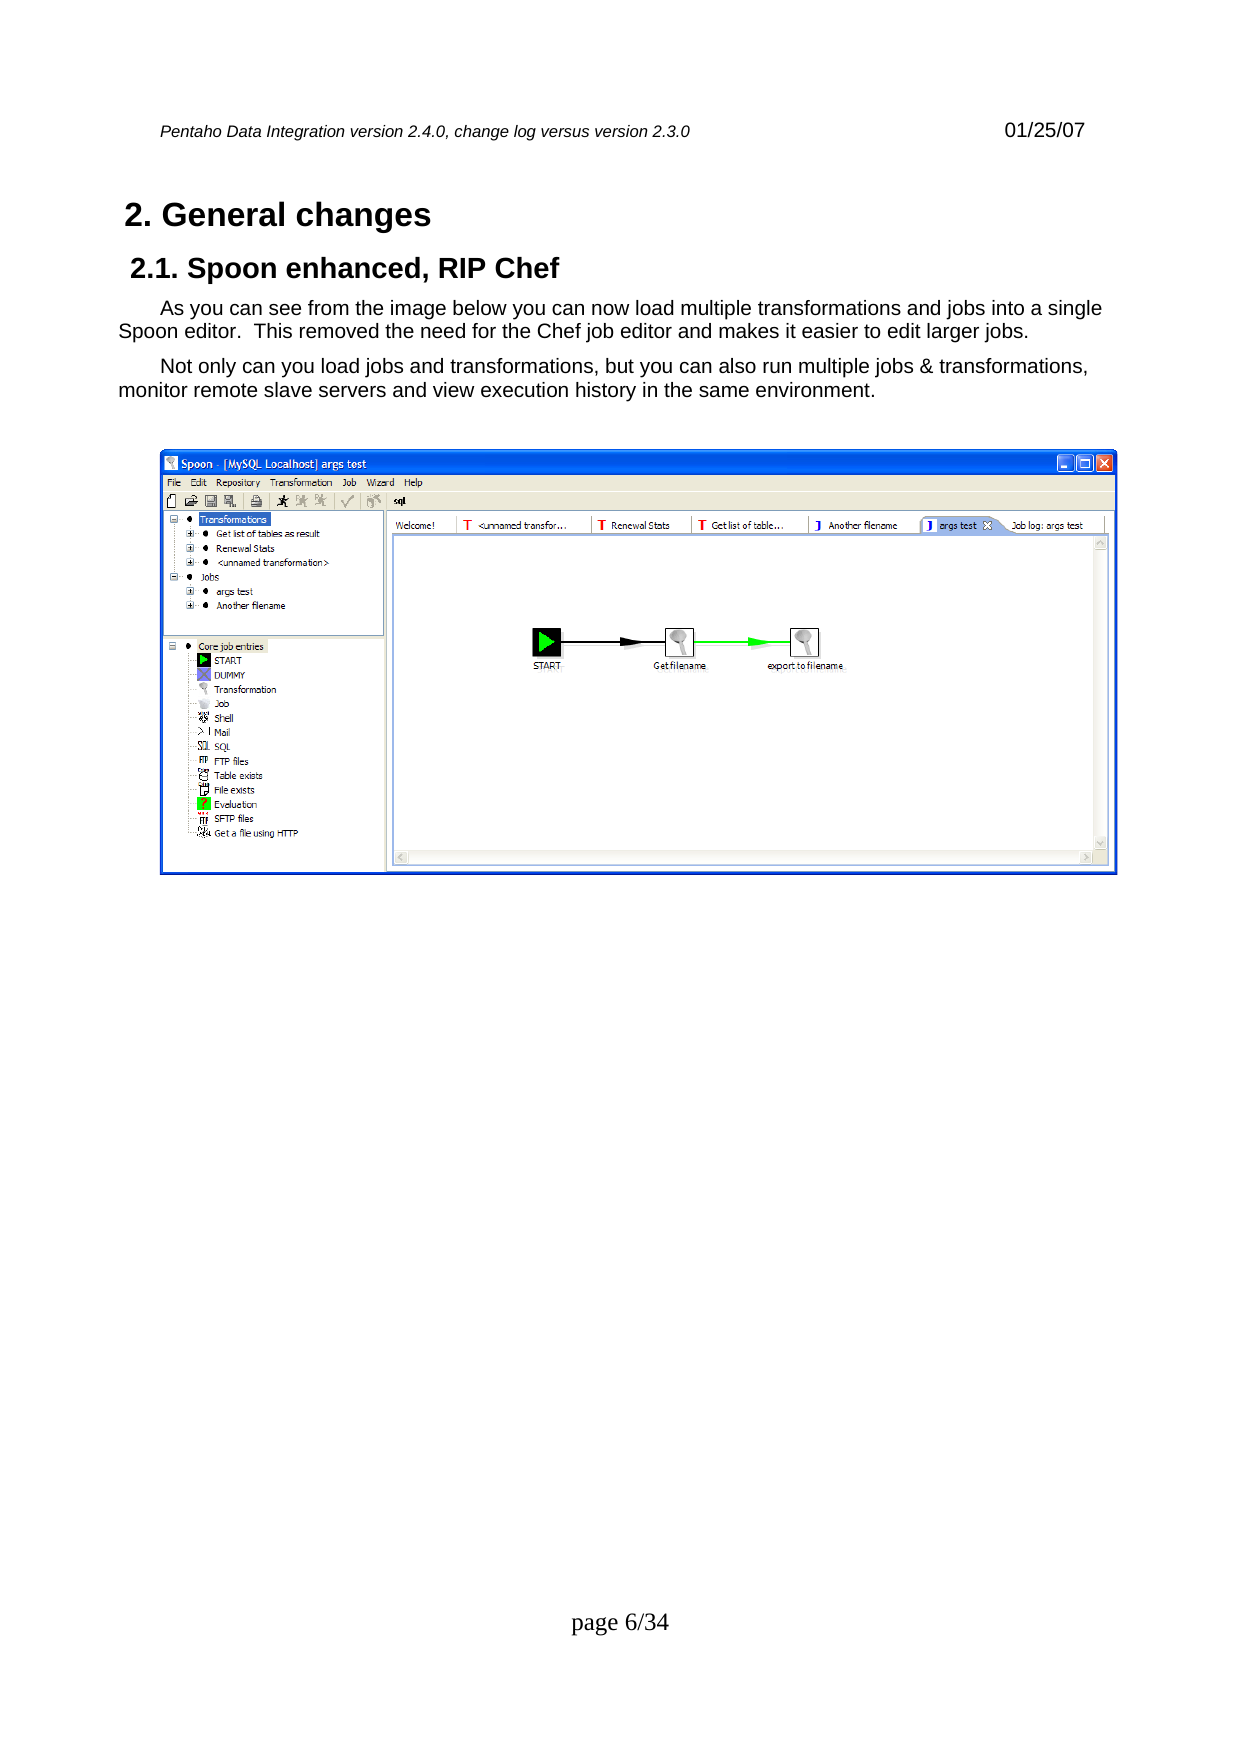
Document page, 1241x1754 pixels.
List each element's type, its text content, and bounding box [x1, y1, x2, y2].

text As you can see from the image below you can now load multiple transformations and jobs into a single Spoon editor. This removed the need for the Chef job editor and makes it easier to edit larger jobs. [118, 296, 1122, 343]
subtitle General changes [124, 196, 1122, 233]
text Not only can you load jobs and transformations, but you can also run multiple jobs & transformations, monitor remote slave servers and view execution history in the same environment. [118, 355, 1122, 402]
subtitle Spoon enhanced, RIP Chef [130, 252, 1122, 284]
picture [159, 449, 1118, 875]
